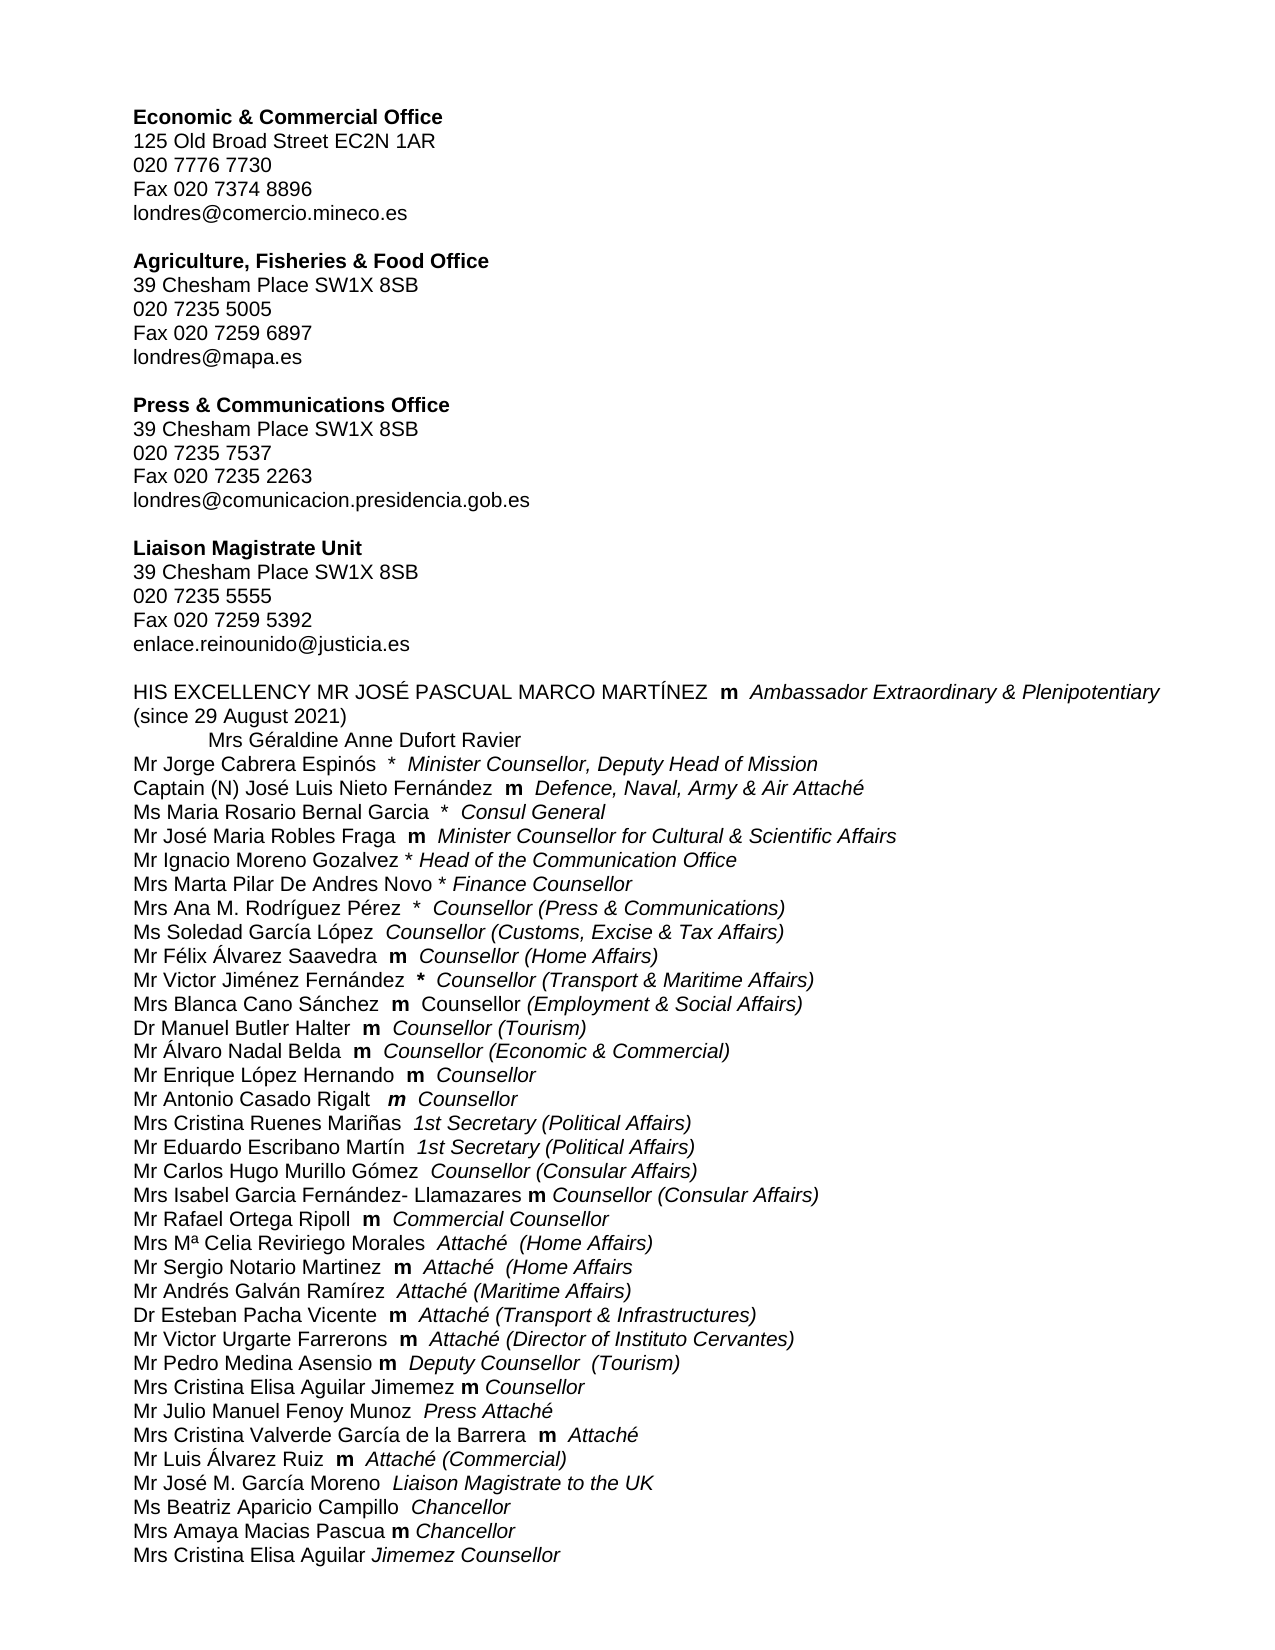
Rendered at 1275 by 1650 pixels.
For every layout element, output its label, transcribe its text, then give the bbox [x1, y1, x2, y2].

text 39 Chesham Place SW1X 8SB [133, 416, 1181, 440]
text Dr Esteban Pacha Vicente m Attaché (Transport & Infrastructures) [133, 1303, 1181, 1327]
text Mrs Cristina Elisa Aguilar Jimemez Counsellor [133, 1542, 1181, 1566]
text Mr Ignacio Moreno Gozalvez * Head of the Communication Office [133, 848, 1181, 872]
text Ms Maria Rosario Bernal Garcia * Consul General [133, 800, 1181, 824]
text Mrs Ana M. Rodríguez Pérez * Counsellor (Press & Communications) [133, 896, 1181, 919]
text 39 Chesham Place SW1X 8SB [133, 560, 1181, 584]
text Press & Communications Office [133, 392, 1181, 416]
text Fax 020 7374 8896 [133, 177, 1181, 201]
text Mr Eduardo Escribano Martín 1st Secretary (Political Affairs) [133, 1135, 1181, 1159]
text Mr Victor Jiménez Fernández * Counsellor (Transport & Maritime Affairs) [133, 967, 1181, 991]
text Mr Félix Álvarez Saavedra m Counsellor (Home Affairs) [133, 943, 1181, 967]
text Mrs Cristina Elisa Aguilar Jimemez m Counsellor [133, 1375, 1181, 1399]
text Mrs Géraldine Anne Dufort Ravier [133, 728, 1181, 752]
text Dr Manuel Butler Halter m Counsellor (Tourism) [133, 1015, 1181, 1039]
text londres@mapa.es [133, 344, 1181, 368]
text Mr Carlos Hugo Murillo Gómez Counsellor (Consular Affairs) [133, 1159, 1181, 1183]
text Mrs Amaya Macias Pascua m Chancellor [133, 1518, 1181, 1542]
text Mr Álvaro Nadal Belda m Counsellor (Economic & Commercial) [133, 1039, 1181, 1063]
text Mr Rafael Ortega Ripoll m Commercial Counsellor [133, 1207, 1181, 1231]
text Mrs Blanca Cano Sánchez m Counsellor (Employment & Social Affairs) [133, 991, 1181, 1015]
text Mrs Cristina Valverde García de la Barrera m Attaché [133, 1423, 1181, 1447]
text 125 Old Broad Street EC2N 1AR [133, 129, 1181, 153]
text Mr Jorge Cabrera Espinós * Minister Counsellor, Deputy Head of Mission [133, 752, 1181, 776]
text Mr Enrique López Hernando m Counsellor [133, 1063, 1181, 1087]
text (since 29 August 2021) [133, 704, 1181, 728]
text Mr Andrés Galván Ramírez Attaché (Maritime Affairs) [133, 1279, 1181, 1303]
text londres@comunicacion.presidencia.gob.es [133, 488, 1181, 512]
text Mrs Cristina Ruenes Mariñas 1st Secretary (Political Affairs) [133, 1111, 1181, 1135]
text Mr Victor Urgarte Farrerons m Attaché (Director of Instituto Cervantes) [133, 1327, 1181, 1351]
text Economic & Commercial Office [133, 105, 1181, 129]
text Ms Soledad García López Counsellor (Customs, Excise & Tax Affairs) [133, 919, 1181, 943]
text Fax 020 7235 2263 [133, 464, 1181, 488]
text Agriculture, Fisheries & Food Office [133, 249, 1181, 273]
text Fax 020 7259 6897 [133, 321, 1181, 344]
text Mrs Marta Pilar De Andres Novo * Finance Counsellor [133, 872, 1181, 896]
text HIS EXCELLENCY MR JOSÉ PASCUAL MARCO MARTÍNEZ m Ambassador Extraordinary & Plenipotentiary [133, 680, 1181, 704]
text Mr Pedro Medina Asensio m Deputy Counsellor (Tourism) [133, 1351, 1181, 1375]
text Mr José Maria Robles Fraga m Minister Counsellor for Cultural & Scientific Affairs [133, 824, 1181, 848]
text 39 Chesham Place SW1X 8SB [133, 273, 1181, 297]
text Captain (N) José Luis Nieto Fernández m Defence, Naval, Army & Air Attaché [133, 776, 1181, 800]
text Mr Sergio Notario Martinez m Attaché (Home Affairs [133, 1255, 1181, 1279]
text 020 7235 7537 [133, 440, 1181, 464]
text Mrs Isabel Garcia Fernández- Llamazares m Counsellor (Consular Affairs) [133, 1183, 1181, 1207]
text londres@comercio.mineco.es [133, 201, 1181, 225]
text Mr Antonio Casado Rigalt m Counsellor [133, 1087, 1181, 1111]
text Fax 020 7259 5392 [133, 608, 1181, 632]
text enlace.reinounido@justicia.es [133, 632, 1181, 656]
text Mrs Mª Celia Reviriego Morales Attaché (Home Affairs) [133, 1231, 1181, 1255]
text 020 7776 7730 [133, 153, 1181, 177]
text 020 7235 5005 [133, 297, 1181, 321]
text Mr Luis Álvarez Ruiz m Attaché (Commercial) [133, 1447, 1181, 1471]
text 020 7235 5555 [133, 584, 1181, 608]
text Mr José M. García Moreno Liaison Magistrate to the UK [133, 1471, 1181, 1494]
text Mr Julio Manuel Fenoy Munoz Press Attaché [133, 1399, 1181, 1423]
text Liaison Magistrate Unit [133, 536, 1181, 560]
text Ms Beatriz Aparicio Campillo Chancellor [133, 1494, 1181, 1518]
